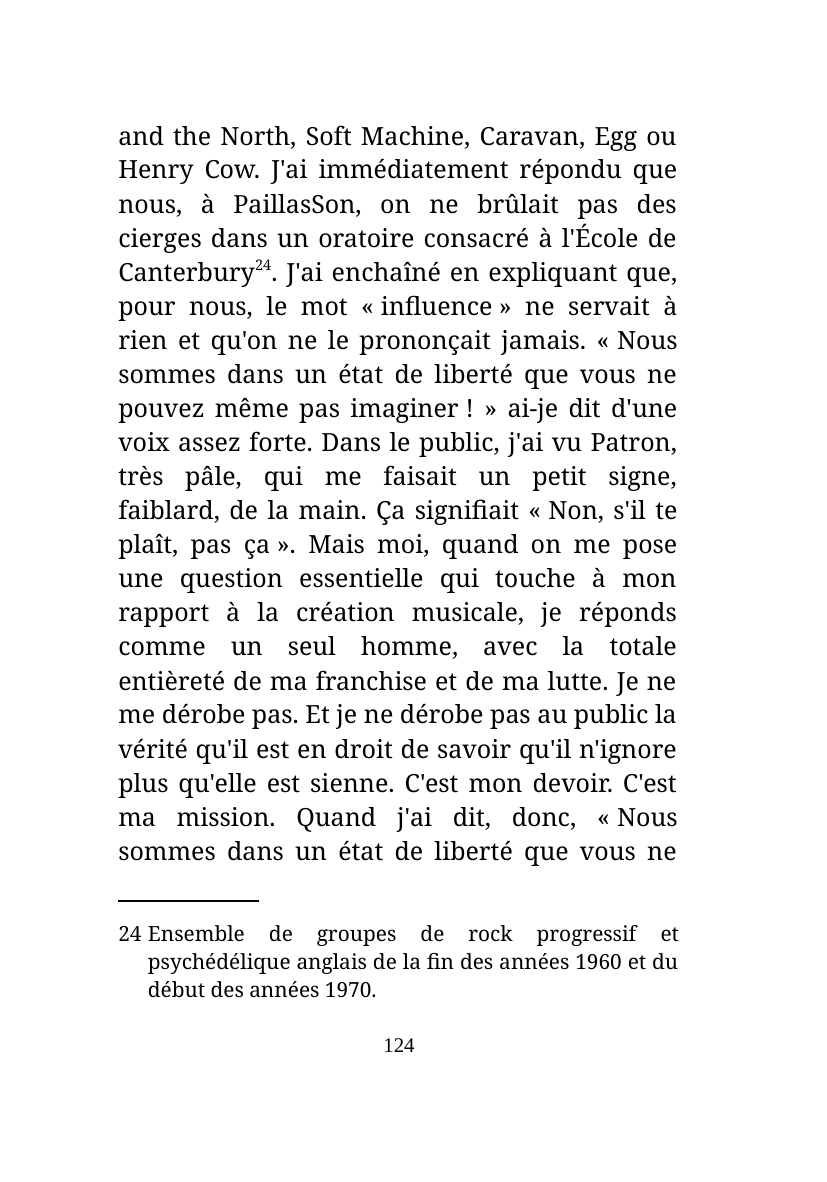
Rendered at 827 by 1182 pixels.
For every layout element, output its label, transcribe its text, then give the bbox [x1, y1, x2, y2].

text and the North, Soft Machine, Caravan, Egg ou Henry Cow. J'ai immédiatement répondu que nous, à PaillasSon, on ne brûlait pas des cierges dans un oratoire consacré à l'École de Canterbury. J'ai enchaîné en expliquant que, pour nous, le mot « influence » ne servait à rien et qu'on ne le prononçait jamais. « Nous sommes dans un état de liberté que vous ne pouvez même pas imaginer ! » ai-je dit d'une voix assez forte. Dans le public, j'ai vu Patron, très pâle, qui me faisait un petit signe, faiblard, de la main. Ça signifiait « Non, s'il te plaît, pas ça ». Mais moi, quand on me pose une question essentielle qui touche à mon rapport à la création musicale, je réponds comme un seul homme, avec la totale entièreté de ma franchise et de ma lutte. Je ne me dérobe pas. Et je ne dérobe pas au public la vérité qu'il est en droit de savoir qu'il n'ignore plus qu'elle est sienne. C'est mon devoir. C'est ma mission. Quand j'ai dit, donc, « Nous sommes dans un état de liberté que vous ne [118, 118, 677, 867]
text Ensemble de groupes de rock progressif et psychédélique anglais de la fin des années 1960 et du début des années 1970. [118, 919, 679, 1004]
